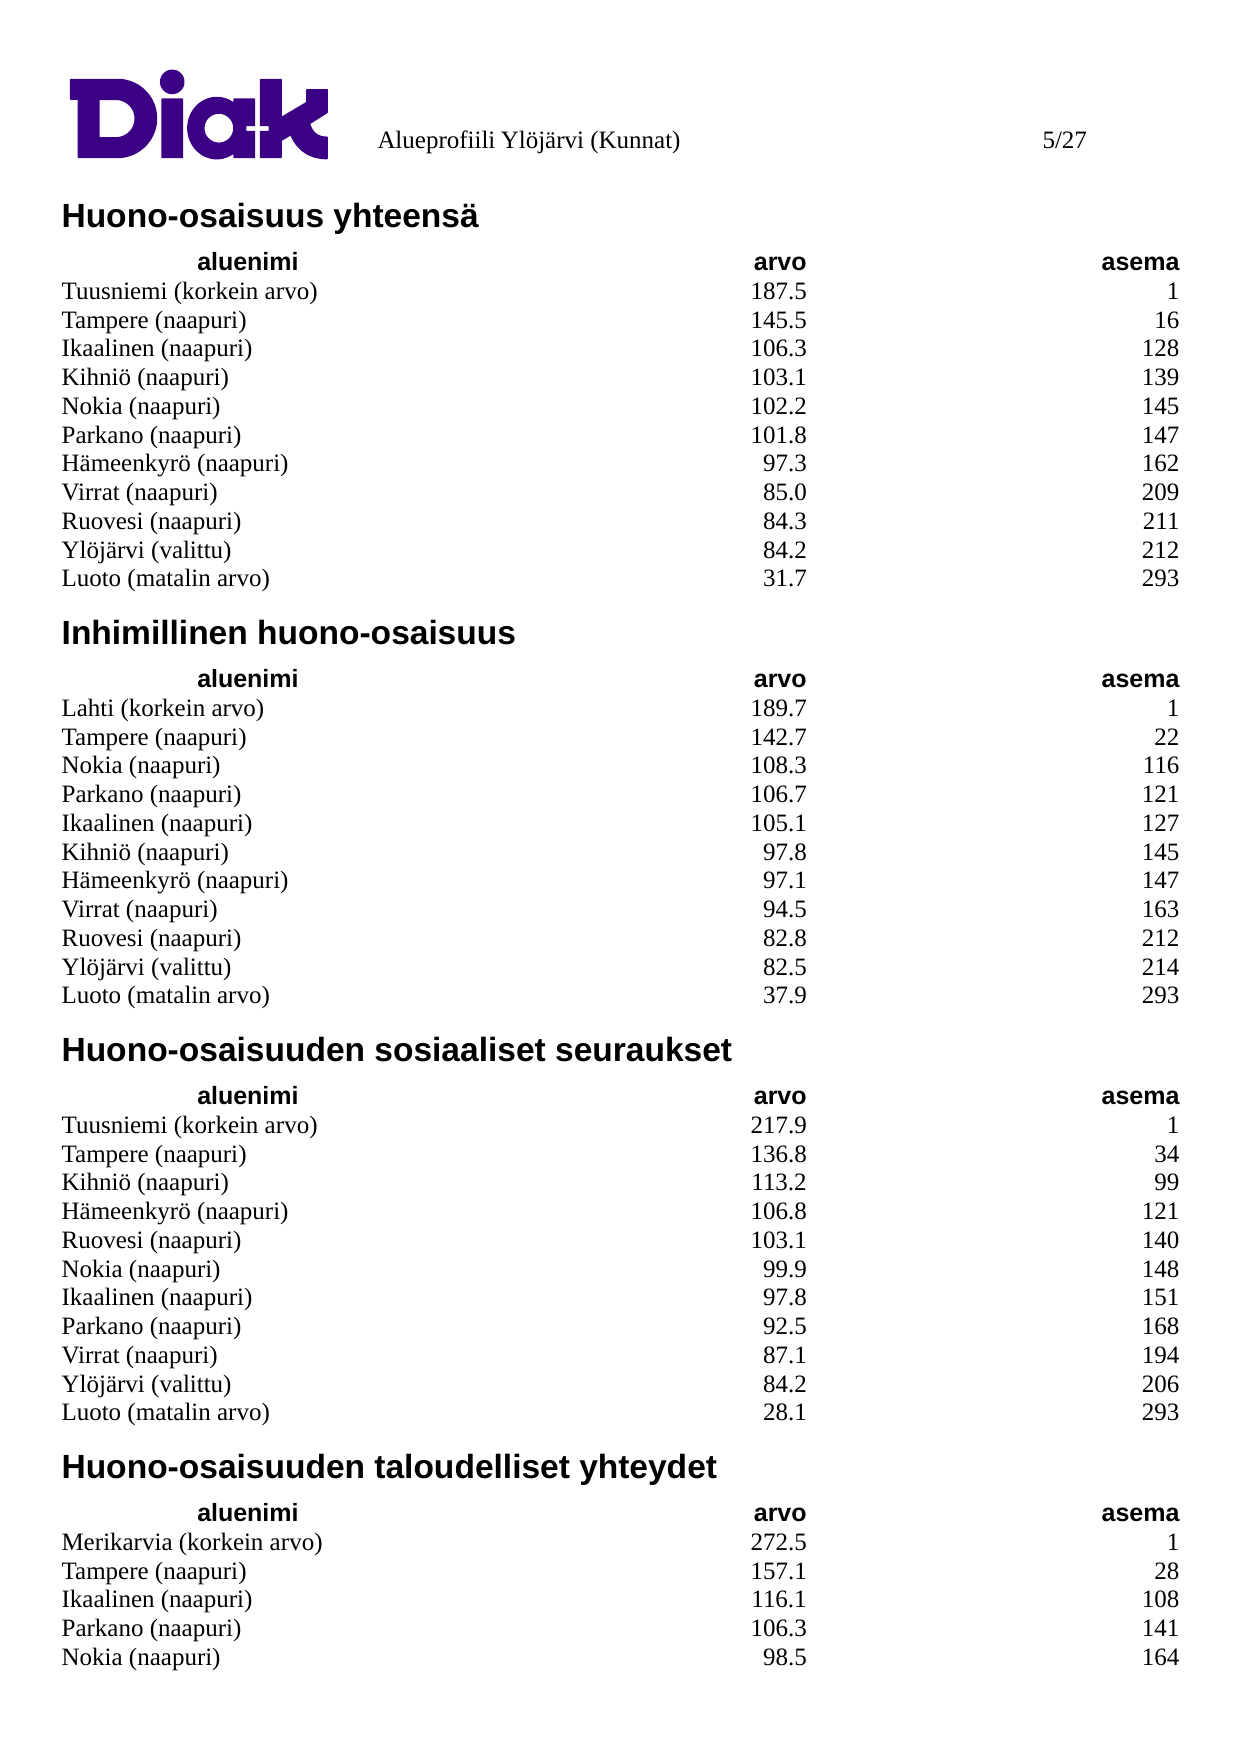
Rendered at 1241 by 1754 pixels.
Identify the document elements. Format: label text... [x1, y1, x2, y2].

table_header aluenimi [61, 1081, 434, 1110]
table_cell 145 [806, 391, 1179, 420]
table_cell Virrat (naapuri) [61, 1340, 434, 1369]
table_cell Luoto (matalin arvo) [61, 981, 434, 1009]
table_cell Ikaalinen (naapuri) [61, 334, 434, 362]
table_header aluenimi [61, 1498, 434, 1527]
table_cell Hämeenkyrö (naapuri) [61, 866, 434, 894]
table_cell 97.8 [434, 837, 806, 866]
table_cell 194 [806, 1340, 1179, 1369]
table_cell Luoto (matalin arvo) [61, 1398, 434, 1426]
table_cell 97.8 [434, 1283, 806, 1311]
table_cell 106.7 [434, 779, 806, 808]
table_cell 140 [806, 1225, 1179, 1254]
table_cell Tampere (naapuri) [61, 722, 434, 751]
table_cell 162 [806, 449, 1179, 477]
table_cell 1 [806, 1110, 1179, 1139]
table_cell 16 [806, 305, 1179, 333]
table_cell Ylöjärvi (valittu) [61, 952, 434, 981]
table_cell 82.8 [434, 923, 806, 952]
table_cell Nokia (naapuri) [61, 751, 434, 779]
subtitle Huono-osaisuus yhteensä [61, 196, 1179, 235]
table_cell 1 [806, 276, 1179, 305]
table_cell Parkano (naapuri) [61, 420, 434, 448]
table_cell Ylöjärvi (valittu) [61, 535, 434, 563]
table_cell 1 [806, 1527, 1179, 1556]
subtitle Huono-osaisuuden taloudelliset yhteydet [61, 1447, 1179, 1486]
table_cell 108.3 [434, 751, 806, 779]
table_header arvo [434, 247, 806, 276]
table_cell 147 [806, 866, 1179, 894]
table_cell Tuusniemi (korkein arvo) [61, 1110, 434, 1139]
table_cell 145.5 [434, 305, 806, 333]
table_cell 37.9 [434, 981, 806, 1009]
table_cell 293 [806, 981, 1179, 1009]
table_cell 84.2 [434, 1369, 806, 1397]
table_cell 101.8 [434, 420, 806, 448]
table_cell Kihniö (naapuri) [61, 1168, 434, 1196]
table_cell Virrat (naapuri) [61, 477, 434, 506]
table_cell 116 [806, 751, 1179, 779]
table_cell 99.9 [434, 1254, 806, 1282]
table_cell Ruovesi (naapuri) [61, 923, 434, 952]
table_cell Nokia (naapuri) [61, 1642, 434, 1671]
table_cell Merikarvia (korkein arvo) [61, 1527, 434, 1556]
table_cell Tuusniemi (korkein arvo) [61, 276, 434, 305]
table_cell 98.5 [434, 1642, 806, 1671]
table_cell Hämeenkyrö (naapuri) [61, 449, 434, 477]
table_cell 121 [806, 779, 1179, 808]
table_cell 293 [806, 1398, 1179, 1426]
table_cell 164 [806, 1642, 1179, 1671]
table_cell 84.2 [434, 535, 806, 563]
table_cell 85.0 [434, 477, 806, 506]
table_cell Luoto (matalin arvo) [61, 564, 434, 592]
table_cell 148 [806, 1254, 1179, 1282]
table_header asema [806, 1081, 1179, 1110]
table_header aluenimi [61, 247, 434, 276]
table_cell 92.5 [434, 1311, 806, 1340]
subtitle Huono-osaisuuden sosiaaliset seuraukset [61, 1030, 1179, 1069]
table_cell 157.1 [434, 1556, 806, 1584]
table_cell Lahti (korkein arvo) [61, 693, 434, 722]
table_cell 214 [806, 952, 1179, 981]
table_cell 212 [806, 923, 1179, 952]
table_cell 121 [806, 1196, 1179, 1225]
table_cell 139 [806, 362, 1179, 391]
subtitle Inhimillinen huono-osaisuus [61, 613, 1179, 652]
table_cell Hämeenkyrö (naapuri) [61, 1196, 434, 1225]
table_cell 34 [806, 1139, 1179, 1167]
table_cell 209 [806, 477, 1179, 506]
table_cell 82.5 [434, 952, 806, 981]
table_cell Nokia (naapuri) [61, 1254, 434, 1282]
table_cell 136.8 [434, 1139, 806, 1167]
table_cell 84.3 [434, 506, 806, 535]
table_cell Ruovesi (naapuri) [61, 1225, 434, 1254]
table_cell 106.8 [434, 1196, 806, 1225]
table_cell 1 [806, 693, 1179, 722]
table_cell 272.5 [434, 1527, 806, 1556]
table_cell 168 [806, 1311, 1179, 1340]
table_cell Ikaalinen (naapuri) [61, 1585, 434, 1613]
table_cell Tampere (naapuri) [61, 305, 434, 333]
table_header arvo [434, 664, 806, 693]
table_cell 163 [806, 894, 1179, 923]
table_cell Tampere (naapuri) [61, 1556, 434, 1584]
table_cell 106.3 [434, 334, 806, 362]
table_cell 103.1 [434, 1225, 806, 1254]
table_cell 116.1 [434, 1585, 806, 1613]
table_cell 105.1 [434, 808, 806, 837]
table_cell 189.7 [434, 693, 806, 722]
table_cell 187.5 [434, 276, 806, 305]
table_cell 217.9 [434, 1110, 806, 1139]
table_cell Ruovesi (naapuri) [61, 506, 434, 535]
table_cell 87.1 [434, 1340, 806, 1369]
table_cell 99 [806, 1168, 1179, 1196]
table_cell 293 [806, 564, 1179, 592]
table_cell 206 [806, 1369, 1179, 1397]
table_cell 211 [806, 506, 1179, 535]
table_header aluenimi [61, 664, 434, 693]
table_cell Kihniö (naapuri) [61, 362, 434, 391]
table_header arvo [434, 1498, 806, 1527]
table_header asema [806, 247, 1179, 276]
table_cell 141 [806, 1613, 1179, 1642]
table_cell 127 [806, 808, 1179, 837]
table_cell 145 [806, 837, 1179, 866]
table_cell 31.7 [434, 564, 806, 592]
table_cell 147 [806, 420, 1179, 448]
table_cell 28 [806, 1556, 1179, 1584]
table_cell Tampere (naapuri) [61, 1139, 434, 1167]
table_cell 212 [806, 535, 1179, 563]
table_cell Nokia (naapuri) [61, 391, 434, 420]
table_cell 108 [806, 1585, 1179, 1613]
table_cell 22 [806, 722, 1179, 751]
table_cell 97.3 [434, 449, 806, 477]
table_cell 142.7 [434, 722, 806, 751]
table_cell Kihniö (naapuri) [61, 837, 434, 866]
table_header asema [806, 664, 1179, 693]
table_cell Ylöjärvi (valittu) [61, 1369, 434, 1397]
table_cell 128 [806, 334, 1179, 362]
table_cell 102.2 [434, 391, 806, 420]
table_cell Virrat (naapuri) [61, 894, 434, 923]
table_cell 106.3 [434, 1613, 806, 1642]
table_header arvo [434, 1081, 806, 1110]
table_cell Ikaalinen (naapuri) [61, 1283, 434, 1311]
table_cell 103.1 [434, 362, 806, 391]
table_cell Parkano (naapuri) [61, 1613, 434, 1642]
table_cell Parkano (naapuri) [61, 1311, 434, 1340]
table_cell Parkano (naapuri) [61, 779, 434, 808]
table_cell 113.2 [434, 1168, 806, 1196]
table_cell 28.1 [434, 1398, 806, 1426]
table_cell Ikaalinen (naapuri) [61, 808, 434, 837]
table_header asema [806, 1498, 1179, 1527]
table_cell 97.1 [434, 866, 806, 894]
table_cell 94.5 [434, 894, 806, 923]
table_cell 151 [806, 1283, 1179, 1311]
